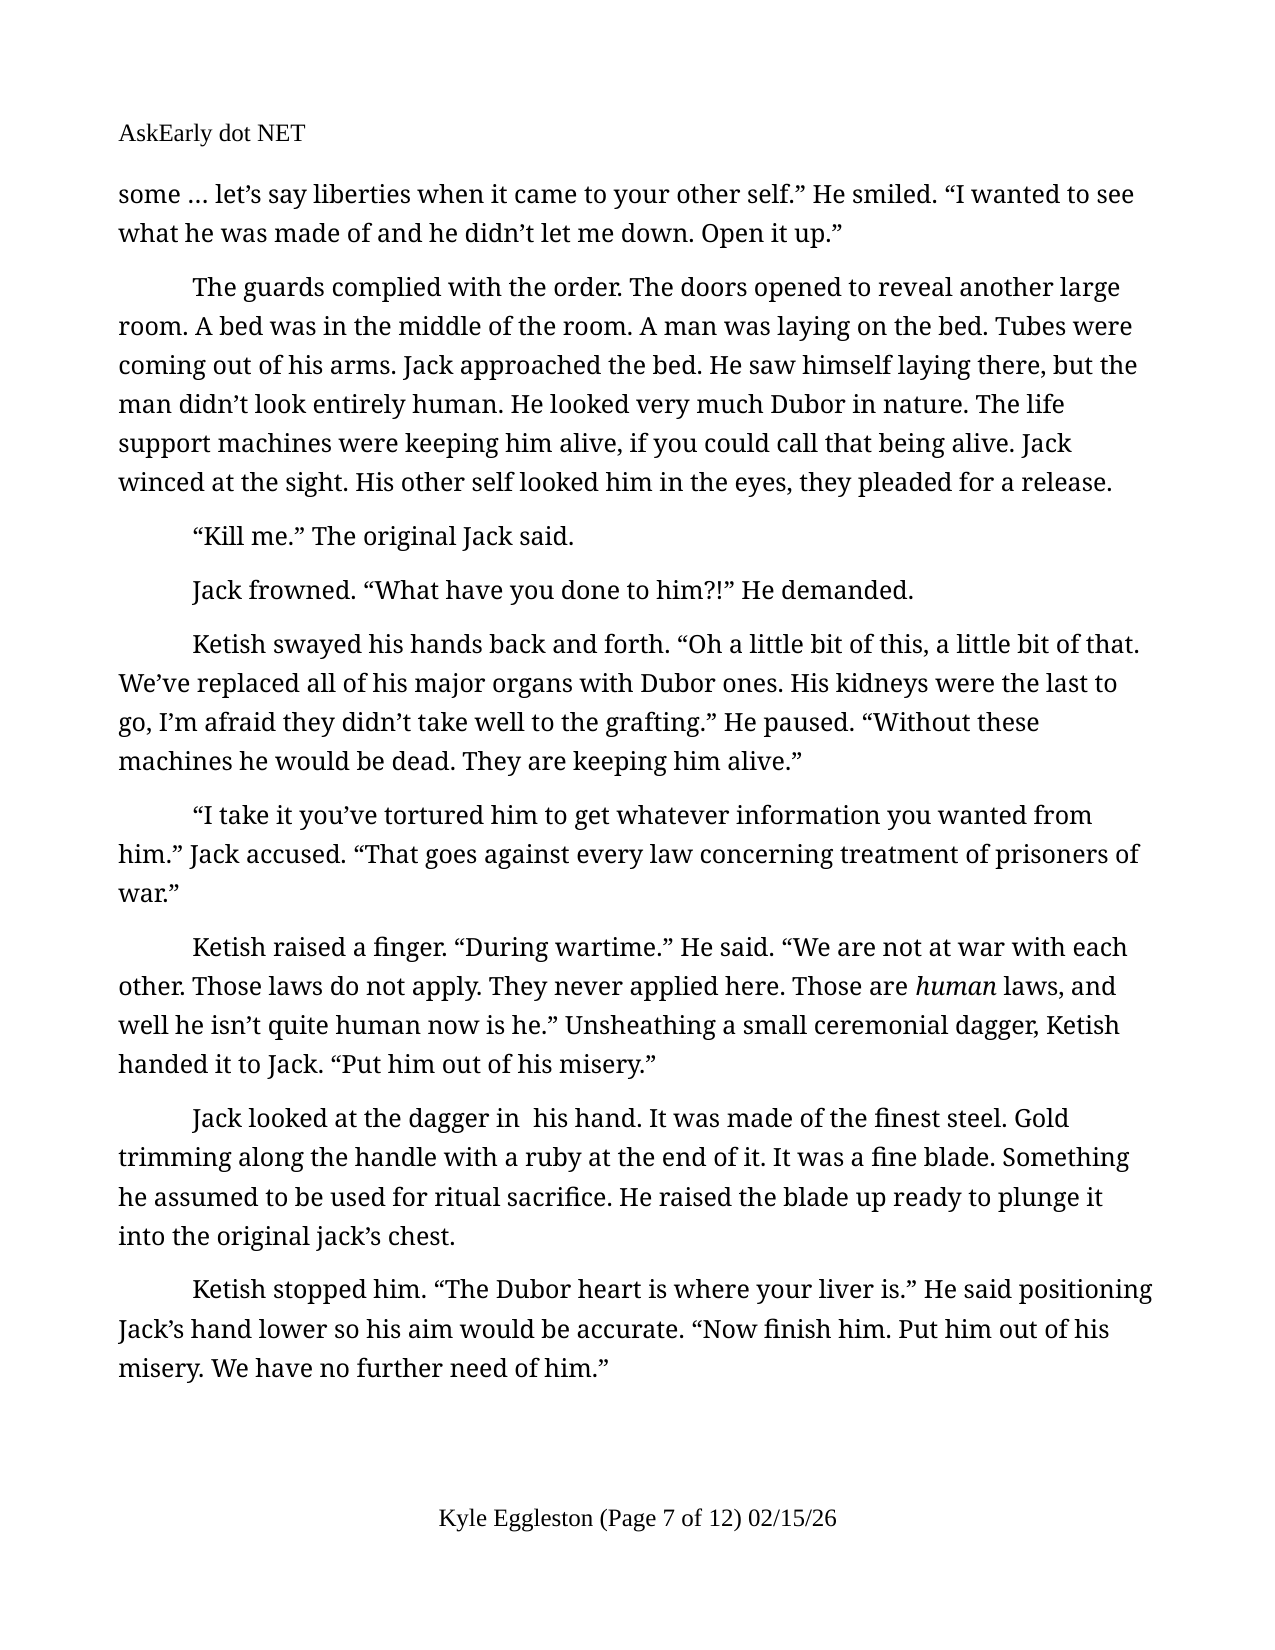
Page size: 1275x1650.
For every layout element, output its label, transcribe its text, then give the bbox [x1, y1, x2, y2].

text Ketish swayed his hands back and forth. “Oh a little bit of this, a little bit of that. We’ve replaced all of his major organs with Dubor ones. His kidneys were the last to go, I’m afraid they didn’t take well to the grafting.” He paused. “Without these machines he would be dead. They are keeping him alive.” [118, 626, 1157, 778]
text Ketish raised a finger. “During wartime.” He said. “We are not at war with each other. Those laws do not apply. They never applied here. Those are human laws, and well he isn’t quite human now is he.” Unsheathing a small ceremonial dagger, Ketish handed it to Jack. “Put him out of his misery.” [118, 930, 1157, 1081]
text Jack looked at the dagger in his hand. It was made of the finest steel. Gold trimming along the handle with a ruby at the end of it. It was a fine blade. Something he assumed to be used for ritual sacrifice. He raised the blade up ready to plunge it into the original jack’s chest. [118, 1101, 1157, 1252]
text “Kill me.” The original Jack said. [118, 519, 1157, 553]
text Jack frowned. “What have you done to him?!” He demanded. [118, 573, 1157, 607]
text Ketish stopped him. “The Dubor heart is where your liver is.” He said positioning Jack’s hand lower so his aim would be accurate. “Now finish him. Put him out of his misery. We have no further need of him.” [118, 1272, 1157, 1384]
text “I take it you’ve tortured him to get whatever information you wanted from him.” Jack accused. “That goes against every law concerning treatment of prisoners of war.” [118, 798, 1157, 910]
text The guards complied with the order. The doors opened to reveal another large room. A bed was in the middle of the room. A man was laying on the bed. Tubes were coming out of his arms. Jack approached the bed. He saw himself laying there, but the man didn’t look entirely human. He looked very much Dubor in nature. The life support machines were keeping him alive, if you could call that being alive. Jack winced at the sight. His other self looked him in the eyes, they pleaded for a release. [118, 269, 1157, 499]
text some … let’s say liberties when it came to your other self.” He smiled. “I wanted to see what he was made of and he didn’t let me down. Open it up.” [118, 176, 1157, 249]
